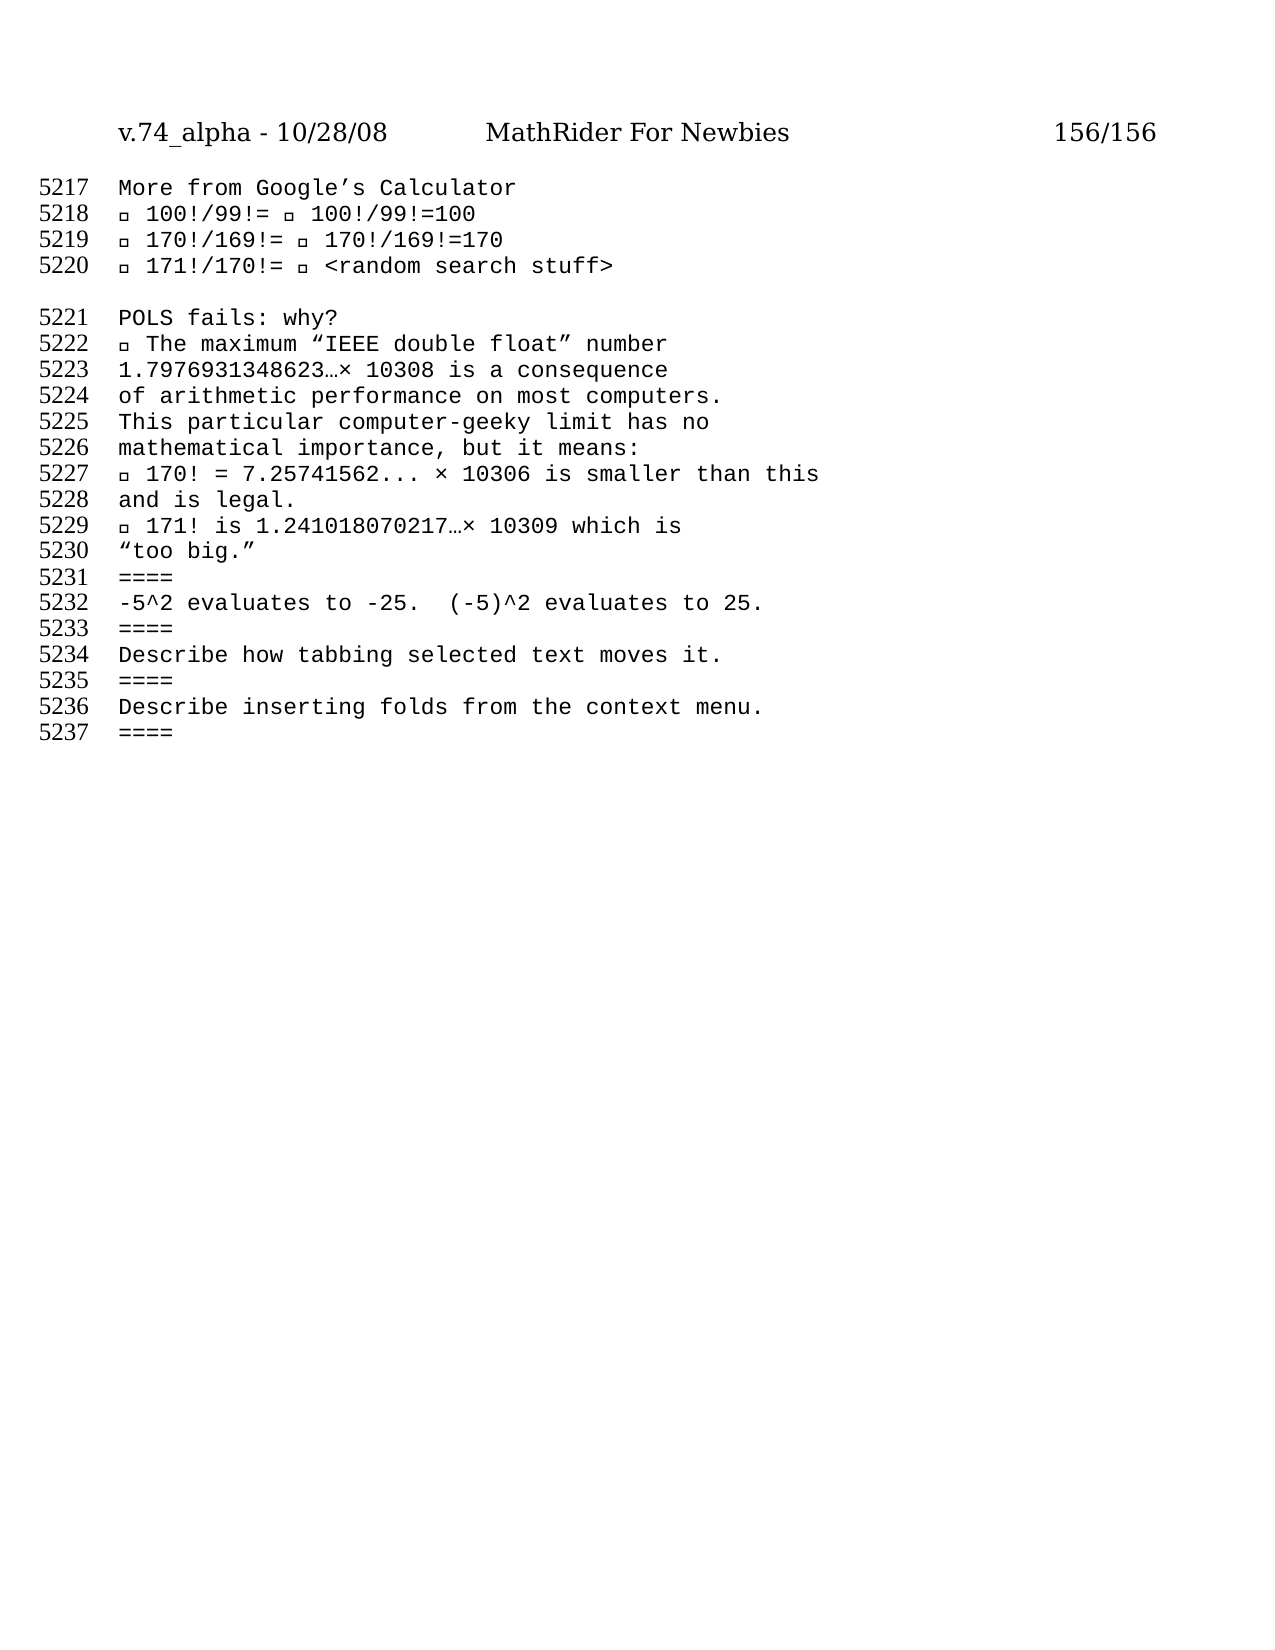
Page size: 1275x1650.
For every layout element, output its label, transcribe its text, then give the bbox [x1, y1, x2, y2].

text This particular computer-geeky limit has no [118, 410, 1157, 436]
text 1.7976931348623…× 10308 is a consequence [118, 358, 1157, 384]
text ==== [118, 669, 1157, 696]
text ==== [118, 566, 1157, 592]
text “too big.” [118, 540, 1157, 566]
text 􀂄 The maximum “IEEE double float” number [118, 332, 1157, 358]
text Describe inserting folds from the context menu. [118, 696, 1157, 721]
text ==== [118, 721, 1157, 747]
text ==== [118, 618, 1157, 644]
text -5^2 evaluates to -25. (-5)^2 evaluates to 25. [118, 592, 1157, 618]
text of arithmetic performance on most computers. [118, 384, 1157, 410]
text POLS fails: why? [118, 306, 1157, 332]
text 􀂄 170!/169!= 􀂄 170!/169!=170 [118, 229, 1157, 254]
text 􀂄 171! is 1.241018070217…× 10309 which is [118, 514, 1157, 540]
text mathematical importance, but it means: [118, 436, 1157, 462]
text 􀂄 170! = 7.25741562... × 10306 is smaller than this [118, 462, 1157, 488]
text Describe how tabbing selected text moves it. [118, 644, 1157, 669]
text 􀂄 171!/170!= 􀂄 <random search stuff> [118, 254, 1157, 281]
text and is legal. [118, 488, 1157, 514]
text 􀂄 100!/99!= 􀂄 100!/99!=100 [118, 203, 1157, 229]
text More from Google’s Calculator [118, 177, 1157, 203]
